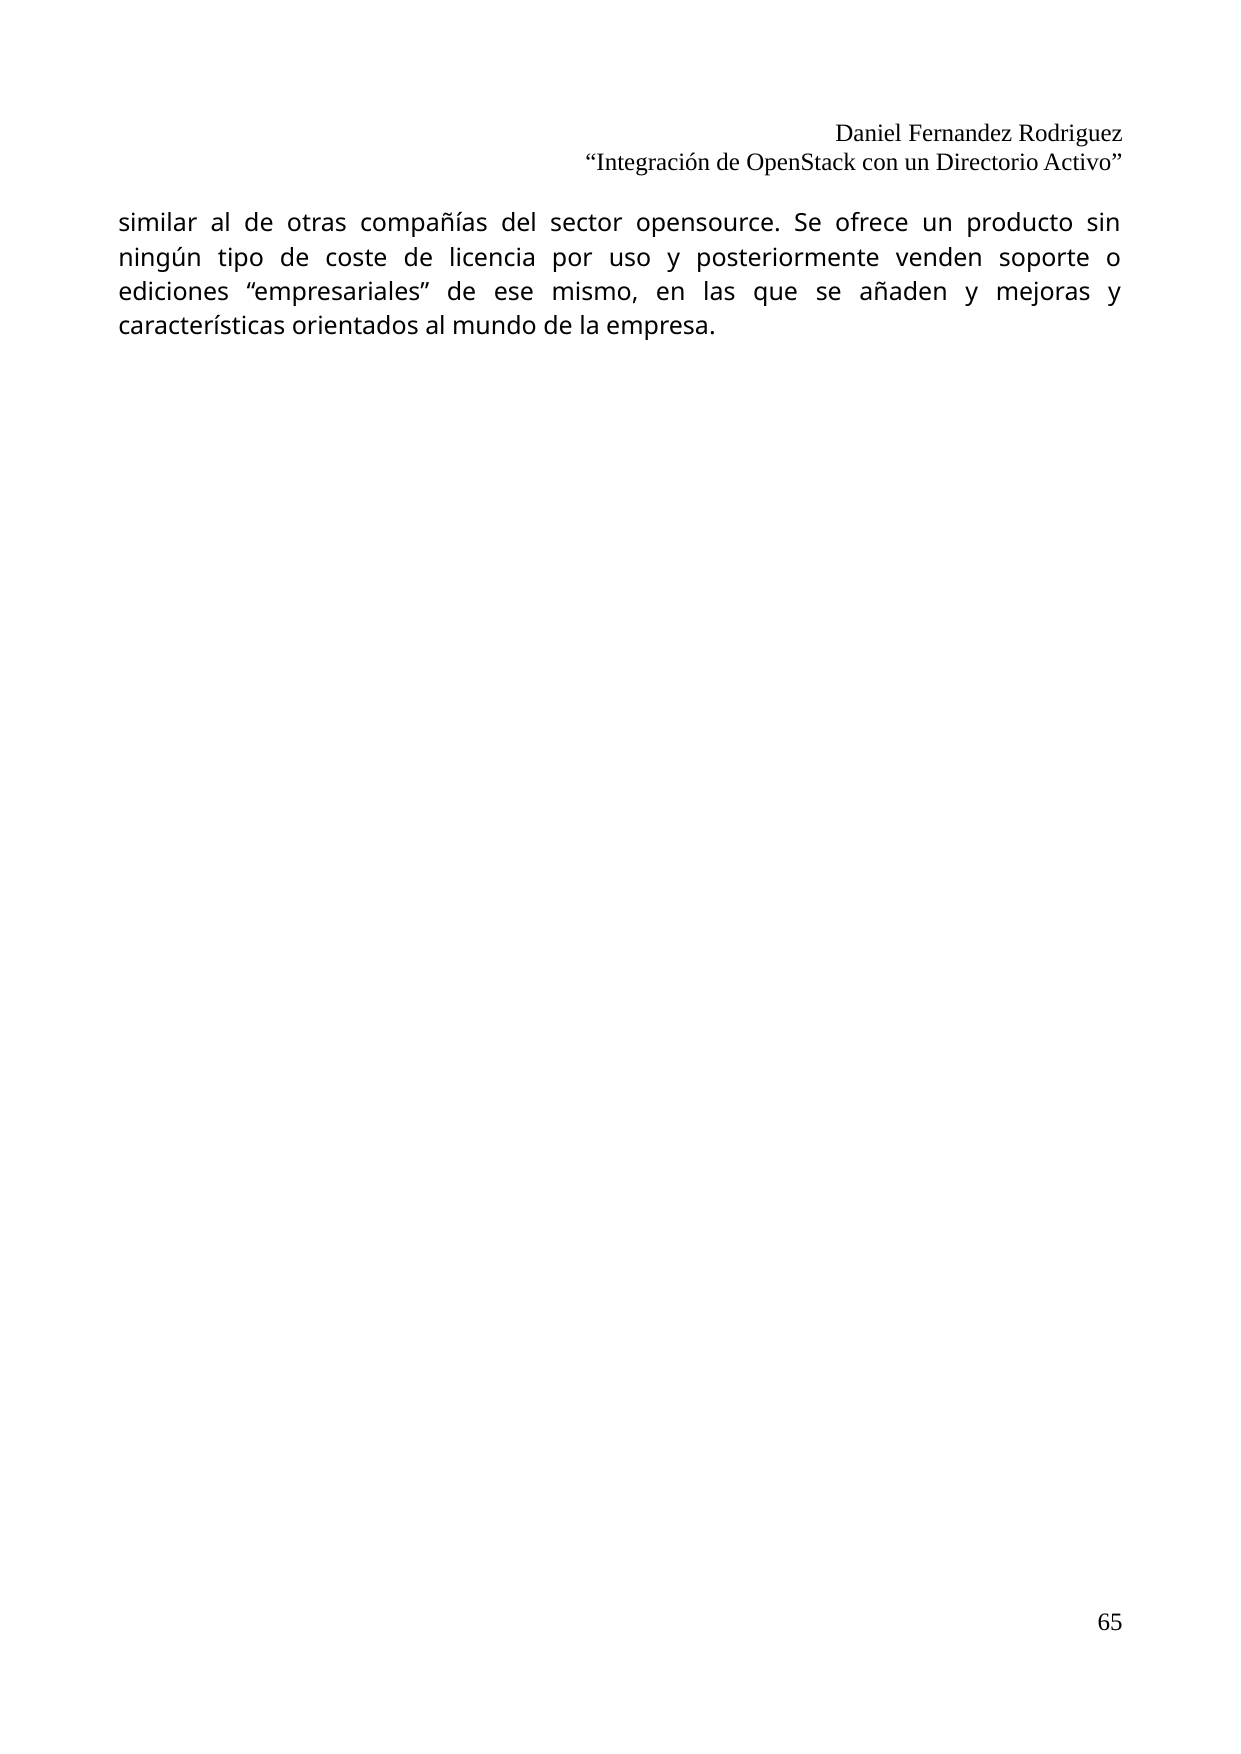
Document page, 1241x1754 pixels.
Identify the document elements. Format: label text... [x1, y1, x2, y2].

text similar al de otras compañías del sector opensource. Se ofrece un producto sin ningún tipo de coste de licencia por uso y posteriormente venden soporte o ediciones “empresariales” de ese mismo, en las que se añaden y mejoras y características orientados al mundo de la empresa. [118, 205, 1122, 341]
